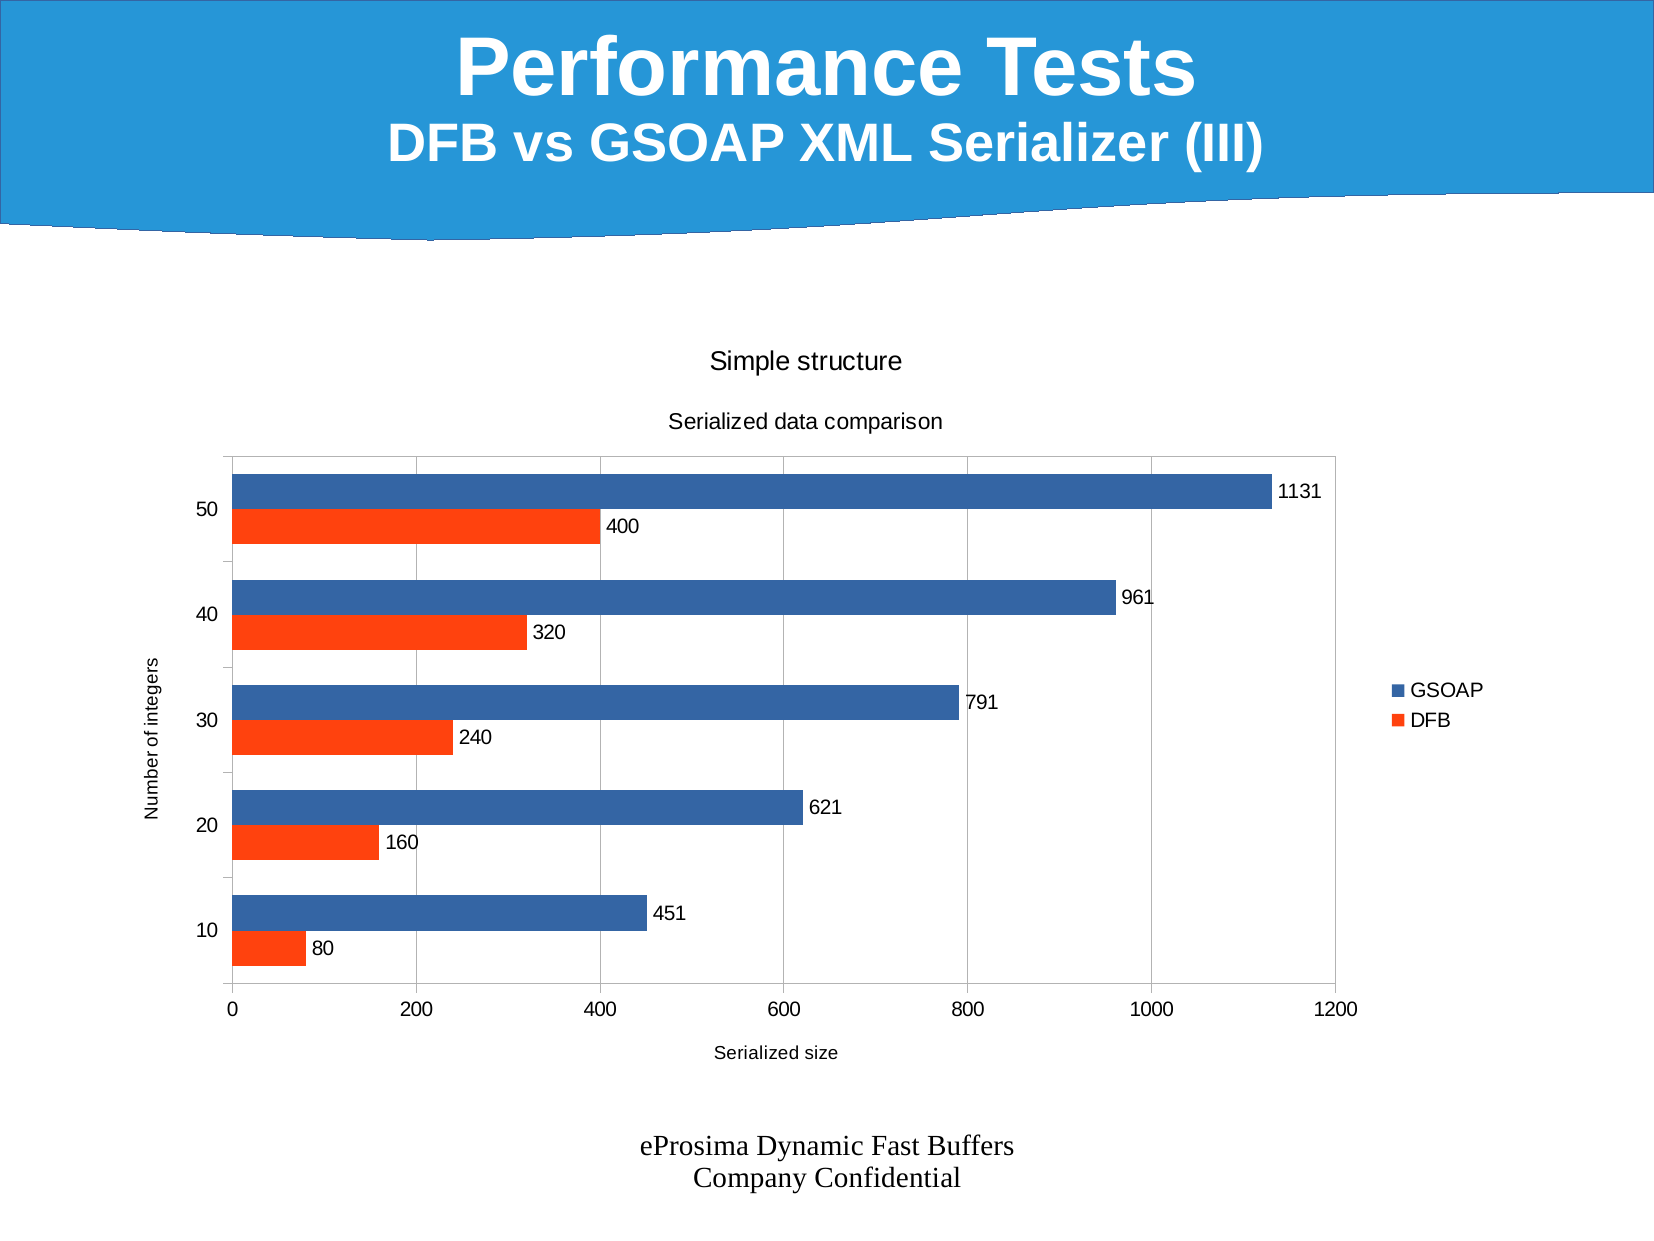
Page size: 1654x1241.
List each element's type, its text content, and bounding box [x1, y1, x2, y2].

text_box Performance Tests DFB vs GSOAP XML Serializer (III) [0, 0, 1654, 241]
chart [108, 315, 1504, 1096]
